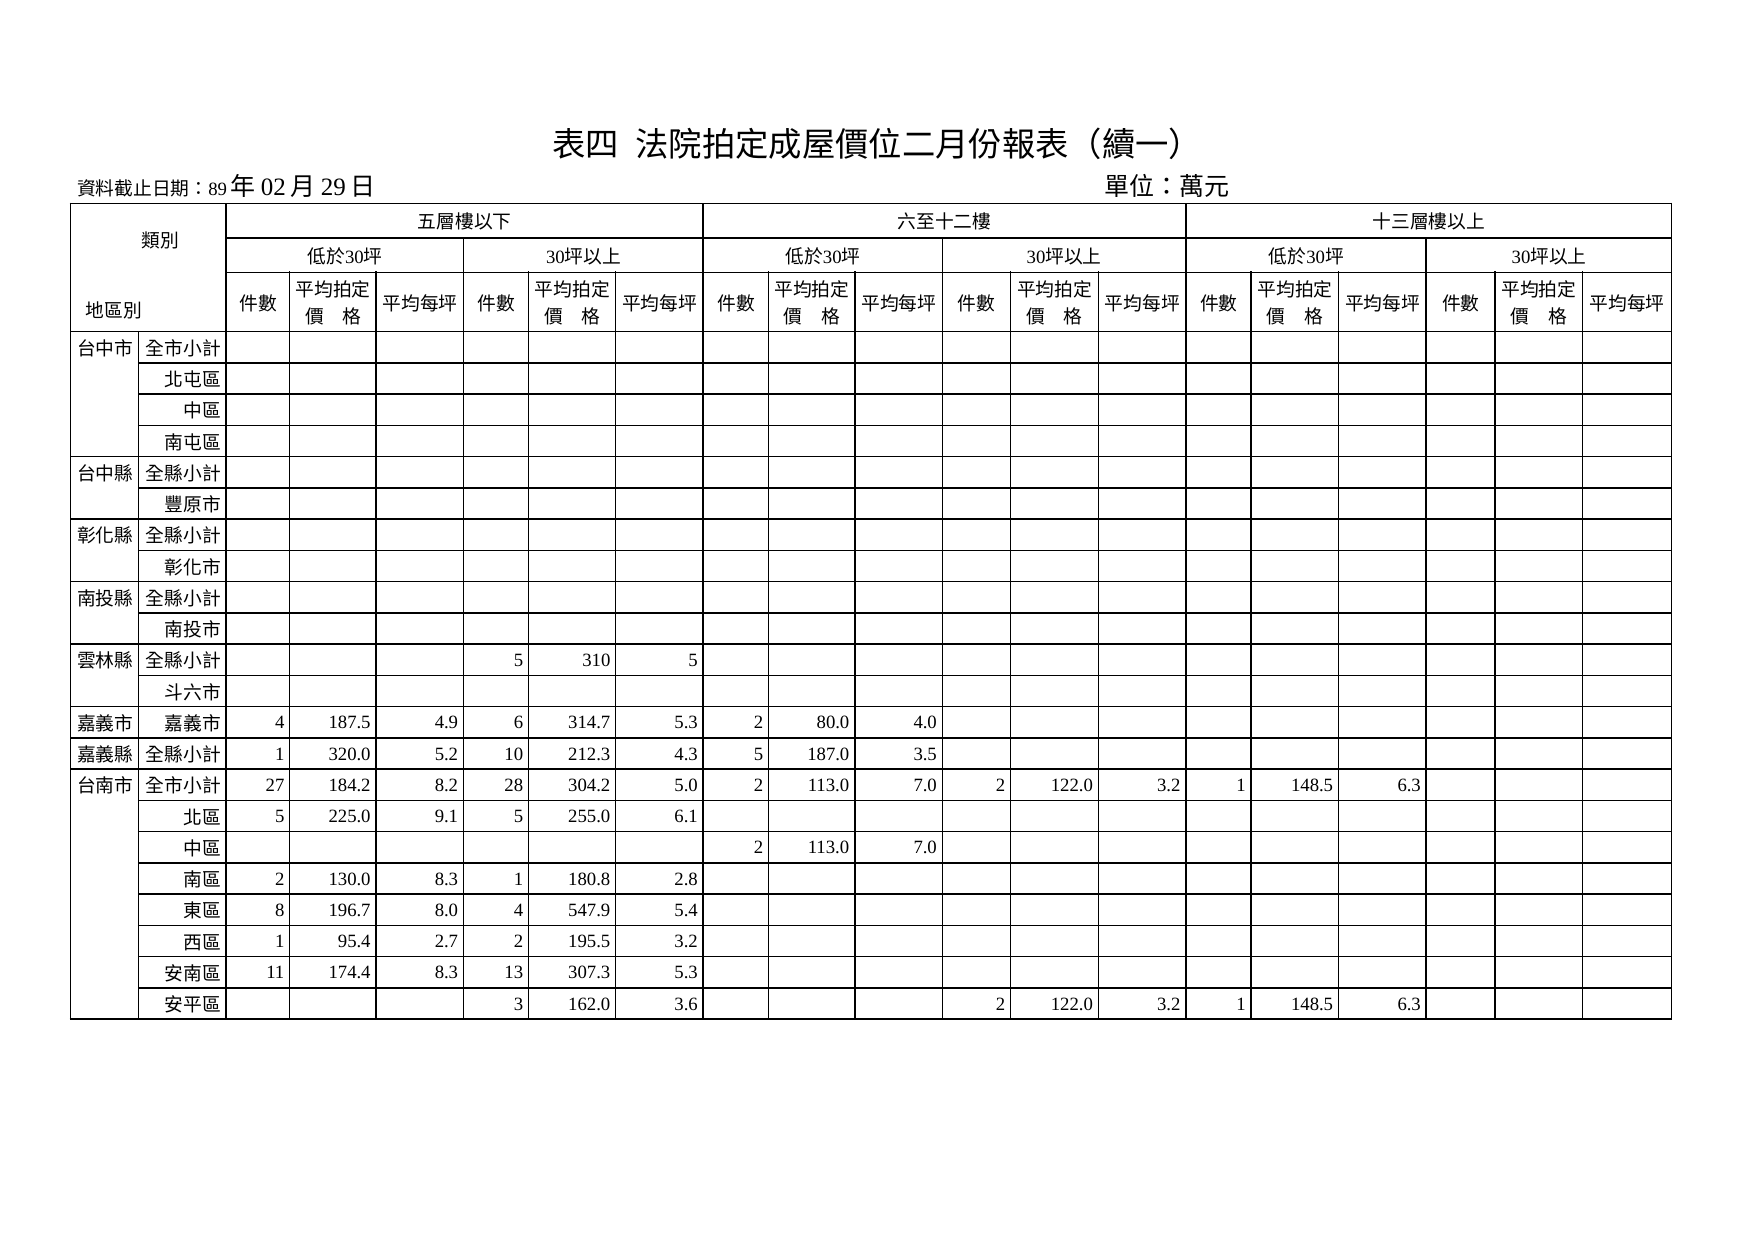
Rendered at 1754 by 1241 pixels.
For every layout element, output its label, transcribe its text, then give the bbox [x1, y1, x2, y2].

table_cell [943, 395, 1010, 424]
table_header 類別 地區別 [71, 204, 225, 331]
table_cell [943, 489, 1010, 518]
table_cell [1583, 457, 1671, 487]
table_cell 30坪以上 [464, 239, 702, 271]
table_cell [377, 520, 463, 549]
table_cell 310 [529, 645, 615, 674]
table_cell 全縣小計 [139, 457, 225, 487]
table_cell [1496, 864, 1582, 893]
table_cell 嘉義市 [71, 707, 138, 737]
table_cell [1339, 739, 1425, 768]
table_cell [1011, 364, 1098, 393]
table_cell [1011, 801, 1098, 831]
table_cell [1427, 614, 1494, 643]
table_cell 6 [464, 707, 528, 737]
table_cell 8.3 [377, 957, 463, 987]
table_cell [769, 957, 854, 987]
table_cell 北屯區 [139, 364, 225, 393]
table_cell 西區 [139, 926, 225, 956]
table_cell 2 [943, 770, 1010, 799]
table_cell [1339, 707, 1425, 737]
table_cell [1427, 457, 1494, 487]
table_cell [1496, 457, 1582, 487]
table_cell [856, 364, 942, 393]
table_cell [71, 675, 138, 706]
table_cell [1496, 676, 1582, 706]
table_cell [943, 832, 1010, 862]
table_cell [464, 426, 528, 456]
table_cell [1496, 520, 1582, 549]
table_cell [71, 362, 138, 393]
table_cell 平均每坪 [616, 273, 702, 331]
table_cell 255.0 [529, 801, 615, 831]
table_cell [290, 520, 375, 549]
table_cell 平均每坪 [1099, 273, 1185, 331]
table_cell [1011, 707, 1098, 737]
table_cell [1252, 457, 1338, 487]
table_cell 148.5 [1252, 770, 1338, 799]
table_cell [1099, 489, 1185, 518]
table_cell 8.2 [377, 770, 463, 799]
table_cell 27 [227, 770, 289, 799]
table_cell [943, 707, 1010, 737]
table_cell [856, 895, 942, 924]
table_cell [290, 489, 375, 518]
table_cell [1496, 364, 1582, 393]
table_cell [71, 831, 138, 862]
table_cell [1252, 801, 1338, 831]
table_cell 低於30坪 [227, 239, 463, 271]
table_cell 彰化縣 [71, 520, 138, 549]
table_cell [1011, 864, 1098, 893]
table_cell [856, 395, 942, 424]
table_cell [1011, 582, 1098, 612]
table_cell 9.1 [377, 801, 463, 831]
table_cell [290, 614, 375, 643]
table_cell [769, 614, 854, 643]
table_cell [227, 582, 289, 612]
table_cell 5 [464, 645, 528, 674]
table_cell [704, 676, 768, 706]
table_cell [856, 582, 942, 612]
table_cell [1427, 801, 1494, 831]
table_cell [1339, 895, 1425, 924]
table_cell [1187, 520, 1250, 549]
table_cell [1583, 989, 1671, 1018]
table_cell [1583, 926, 1671, 956]
table_cell [704, 989, 768, 1018]
table_cell [377, 489, 463, 518]
table_cell 雲林縣 [71, 645, 138, 674]
table_cell 平均每坪 [856, 273, 942, 331]
table_cell [290, 676, 375, 706]
table_cell [377, 457, 463, 487]
table_cell [1339, 645, 1425, 674]
table_cell [704, 864, 768, 893]
table_cell [1011, 332, 1098, 362]
table_cell 113.0 [769, 832, 854, 862]
table_cell [1427, 364, 1494, 393]
table_cell [529, 489, 615, 518]
table_cell [71, 987, 138, 1018]
table_cell 4.9 [377, 707, 463, 737]
table_cell [71, 893, 138, 924]
table_cell [856, 926, 942, 956]
table_cell [1427, 426, 1494, 456]
table_cell [769, 395, 854, 424]
table_cell [464, 582, 528, 612]
table_cell 1 [464, 864, 528, 893]
table_cell [1496, 332, 1582, 362]
table_cell 1 [1187, 989, 1250, 1018]
table_cell [71, 393, 138, 424]
table_cell [1099, 551, 1185, 581]
table_cell [943, 520, 1010, 549]
table_cell [464, 332, 528, 362]
table_cell 豐原市 [139, 489, 225, 518]
table_cell 2 [227, 864, 289, 893]
table_cell 平均每坪 [1339, 273, 1425, 331]
table_cell [1583, 676, 1671, 706]
table_cell [1427, 645, 1494, 674]
table_cell [1583, 332, 1671, 362]
table_cell [943, 426, 1010, 456]
table_cell [377, 832, 463, 862]
table_cell 320.0 [290, 739, 375, 768]
table_cell [704, 395, 768, 424]
table_cell 2 [704, 707, 768, 737]
table_cell 東區 [139, 895, 225, 924]
table_cell 件數 [464, 273, 528, 331]
table_cell [1252, 551, 1338, 581]
table_cell [1496, 489, 1582, 518]
table_cell [1099, 426, 1185, 456]
table_cell [1339, 332, 1425, 362]
table_cell [464, 364, 528, 393]
table_cell 件數 [1187, 273, 1250, 331]
table_cell [1011, 739, 1098, 768]
table_cell [1496, 926, 1582, 956]
table_cell [1252, 832, 1338, 862]
table_cell [529, 364, 615, 393]
table_cell [1339, 864, 1425, 893]
table_cell [377, 395, 463, 424]
table_cell 南屯區 [139, 426, 225, 456]
table_cell [1427, 489, 1494, 518]
table_cell [1583, 614, 1671, 643]
table_cell [1187, 614, 1250, 643]
table_cell [71, 425, 138, 456]
table_cell 30坪以上 [943, 239, 1185, 271]
table_cell 5 [704, 739, 768, 768]
table_cell [943, 895, 1010, 924]
table_cell [769, 926, 854, 956]
table_cell [616, 457, 702, 487]
table_cell [1187, 676, 1250, 706]
table_cell [1187, 864, 1250, 893]
table_cell [1496, 957, 1582, 987]
table_cell [1339, 926, 1425, 956]
table_cell [1187, 739, 1250, 768]
table_cell [1252, 332, 1338, 362]
table_cell [769, 520, 854, 549]
table_cell 162.0 [529, 989, 615, 1018]
table_cell [464, 520, 528, 549]
table_cell [1583, 957, 1671, 987]
table_cell [227, 645, 289, 674]
table_cell [704, 957, 768, 987]
table_header 六至十二樓 [704, 204, 1185, 237]
table_cell [704, 489, 768, 518]
table_cell [856, 614, 942, 643]
table_cell [616, 332, 702, 362]
table_cell 嘉義市 [139, 707, 225, 737]
table_cell 314.7 [529, 707, 615, 737]
table_cell [290, 582, 375, 612]
table_cell [704, 926, 768, 956]
table_cell 平均拍定價 格 [529, 273, 615, 331]
table_cell [1099, 801, 1185, 831]
table_cell [1583, 582, 1671, 612]
table_cell [769, 426, 854, 456]
table_cell 安南區 [139, 957, 225, 987]
table_cell [1099, 332, 1185, 362]
table_cell [856, 551, 942, 581]
table_cell [1011, 832, 1098, 862]
table_cell [1496, 739, 1582, 768]
table_cell [1496, 895, 1582, 924]
table_cell [1099, 926, 1185, 956]
table_cell [1427, 395, 1494, 424]
table_cell [290, 832, 375, 862]
table_cell [1099, 739, 1185, 768]
table_cell [1339, 832, 1425, 862]
table_cell [1583, 645, 1671, 674]
table_cell [704, 895, 768, 924]
table_cell [1427, 770, 1494, 799]
table_cell [464, 457, 528, 487]
table_cell [529, 395, 615, 424]
table_cell 212.3 [529, 739, 615, 768]
table_cell [290, 645, 375, 674]
table_cell [943, 864, 1010, 893]
table_cell 6.1 [616, 801, 702, 831]
table_cell [769, 582, 854, 612]
table_cell [1187, 426, 1250, 456]
table_cell [616, 426, 702, 456]
table_cell [377, 676, 463, 706]
table_cell [616, 395, 702, 424]
table_cell 304.2 [529, 770, 615, 799]
table_cell 5.3 [616, 707, 702, 737]
table_cell [227, 489, 289, 518]
table_cell 全市小計 [139, 332, 225, 362]
table_cell [1011, 520, 1098, 549]
table_cell [704, 332, 768, 362]
table_cell [1099, 520, 1185, 549]
table_cell 台中縣 [71, 457, 138, 487]
table_cell [529, 832, 615, 862]
table_cell [769, 676, 854, 706]
table_cell [1252, 520, 1338, 549]
table_cell 平均拍定價 格 [1252, 273, 1338, 331]
table_cell [704, 614, 768, 643]
table_cell [464, 614, 528, 643]
table_cell 南投縣 [71, 582, 138, 612]
table_cell [1099, 864, 1185, 893]
table_cell [1427, 520, 1494, 549]
table_cell 30坪以上 [1427, 239, 1671, 271]
table_cell 122.0 [1011, 989, 1098, 1018]
table_cell [290, 332, 375, 362]
table_cell [464, 676, 528, 706]
table_cell [1011, 426, 1098, 456]
table_cell 3.6 [616, 989, 702, 1018]
table_cell [856, 520, 942, 549]
table_cell [377, 426, 463, 456]
table_cell [377, 614, 463, 643]
table_cell [616, 614, 702, 643]
table_cell [616, 676, 702, 706]
table_cell [1339, 582, 1425, 612]
table_cell [943, 551, 1010, 581]
table_cell [529, 582, 615, 612]
table_cell 180.8 [529, 864, 615, 893]
table_cell [704, 582, 768, 612]
table_cell 5 [464, 801, 528, 831]
table_cell [290, 457, 375, 487]
table_cell [856, 645, 942, 674]
table_cell [943, 364, 1010, 393]
table_cell 4.3 [616, 739, 702, 768]
table_cell [704, 551, 768, 581]
table_cell 中區 [139, 395, 225, 424]
table_cell [1187, 926, 1250, 956]
table_cell [1011, 926, 1098, 956]
table_cell [1339, 520, 1425, 549]
table_cell [1099, 676, 1185, 706]
table_cell [943, 926, 1010, 956]
table_cell [1427, 582, 1494, 612]
table_cell [943, 676, 1010, 706]
table_cell [704, 520, 768, 549]
table_cell 平均拍定價 格 [769, 273, 854, 331]
table_cell 11 [227, 957, 289, 987]
table_cell [769, 864, 854, 893]
table_cell [71, 800, 138, 831]
table_cell 低於30坪 [704, 239, 942, 271]
table_cell [529, 551, 615, 581]
table_cell [1427, 707, 1494, 737]
table_cell [1252, 426, 1338, 456]
table_cell 184.2 [290, 770, 375, 799]
table_cell [704, 645, 768, 674]
table_cell 2 [704, 770, 768, 799]
table_cell [227, 520, 289, 549]
table_cell [616, 582, 702, 612]
table_cell 113.0 [769, 770, 854, 799]
table_cell [1496, 582, 1582, 612]
table_cell [1187, 832, 1250, 862]
table_cell [943, 457, 1010, 487]
table_cell 1 [1187, 770, 1250, 799]
table_cell [856, 676, 942, 706]
table_cell [1583, 895, 1671, 924]
table_cell 6.3 [1339, 989, 1425, 1018]
table_cell [1187, 395, 1250, 424]
table_cell 195.5 [529, 926, 615, 956]
table_cell 平均拍定價 格 [1011, 273, 1098, 331]
table_cell 196.7 [290, 895, 375, 924]
table_cell [1583, 739, 1671, 768]
table_cell [769, 801, 854, 831]
table_cell [290, 426, 375, 456]
table_cell [1252, 895, 1338, 924]
table_cell 台南市 [71, 770, 138, 799]
table_cell 2.7 [377, 926, 463, 956]
table_cell [943, 801, 1010, 831]
table_cell 2 [464, 926, 528, 956]
table_cell [227, 426, 289, 456]
table_cell 平均拍定價 格 [1496, 273, 1582, 331]
table_cell [377, 332, 463, 362]
table_cell [1496, 801, 1582, 831]
table_cell 2 [704, 832, 768, 862]
table_cell [71, 925, 138, 956]
table_cell [1011, 614, 1098, 643]
table_cell [227, 332, 289, 362]
table_cell [1427, 739, 1494, 768]
table_cell [704, 801, 768, 831]
table_cell [1339, 614, 1425, 643]
table_cell 95.4 [290, 926, 375, 956]
table_cell 北區 [139, 801, 225, 831]
table_cell [856, 332, 942, 362]
table_cell [1339, 489, 1425, 518]
table_cell 148.5 [1252, 989, 1338, 1018]
table_cell 8.0 [377, 895, 463, 924]
table_cell [1099, 364, 1185, 393]
table_cell 全縣小計 [139, 520, 225, 549]
table_cell [1187, 582, 1250, 612]
table_cell [71, 550, 138, 581]
table_cell 80.0 [769, 707, 854, 737]
table_cell 5 [227, 801, 289, 831]
table_cell [1583, 832, 1671, 862]
table_cell 件數 [704, 273, 768, 331]
table_cell 3.2 [1099, 770, 1185, 799]
table_cell [1496, 770, 1582, 799]
table_cell [227, 395, 289, 424]
table_cell [377, 582, 463, 612]
table_cell [1496, 645, 1582, 674]
table_cell [1427, 926, 1494, 956]
table_cell 低於30坪 [1187, 239, 1425, 271]
text 表四 法院拍定成屋價位二月份報表（續一） [77, 118, 1677, 166]
table_cell [290, 395, 375, 424]
table_cell 8.3 [377, 864, 463, 893]
table_cell [1252, 957, 1338, 987]
table_cell [1099, 457, 1185, 487]
table_cell [704, 364, 768, 393]
table_cell [769, 989, 854, 1018]
table_cell [769, 895, 854, 924]
table_cell [1011, 489, 1098, 518]
table_cell [856, 957, 942, 987]
table_cell [1427, 676, 1494, 706]
table_cell [943, 957, 1010, 987]
table_cell 件數 [943, 273, 1010, 331]
table_cell 南區 [139, 864, 225, 893]
table_cell [1099, 395, 1185, 424]
table_cell 4.0 [856, 707, 942, 737]
table_cell 2 [943, 989, 1010, 1018]
table_cell [856, 457, 942, 487]
table_cell [377, 364, 463, 393]
table_cell 130.0 [290, 864, 375, 893]
table_cell 7.0 [856, 770, 942, 799]
table_cell 3 [464, 989, 528, 1018]
table_cell [1187, 801, 1250, 831]
table_cell [290, 551, 375, 581]
table_cell [1187, 364, 1250, 393]
table_cell [1011, 645, 1098, 674]
table_cell [616, 832, 702, 862]
table_cell 件數 [1427, 273, 1494, 331]
table_cell 1 [227, 739, 289, 768]
table_cell [1583, 520, 1671, 549]
table_cell [1496, 989, 1582, 1018]
table_cell [1427, 895, 1494, 924]
table_cell [1099, 957, 1185, 987]
table_cell 7.0 [856, 832, 942, 862]
table_cell 5.4 [616, 895, 702, 924]
table_cell [227, 676, 289, 706]
table_cell [529, 614, 615, 643]
table_cell [1583, 364, 1671, 393]
table_cell [1099, 895, 1185, 924]
table_cell [616, 520, 702, 549]
table_cell 全縣小計 [139, 739, 225, 768]
table_cell [1583, 426, 1671, 456]
table_cell [227, 364, 289, 393]
table_cell [1496, 395, 1582, 424]
table_cell 122.0 [1011, 770, 1098, 799]
table_cell [943, 332, 1010, 362]
table_cell [1099, 614, 1185, 643]
table_cell 中區 [139, 832, 225, 862]
table_cell [1427, 832, 1494, 862]
table_cell [1339, 801, 1425, 831]
table_cell [227, 551, 289, 581]
table_cell 5.2 [377, 739, 463, 768]
table_cell [769, 551, 854, 581]
table_cell [1583, 551, 1671, 581]
table_cell [227, 614, 289, 643]
table_cell [856, 489, 942, 518]
table_cell [464, 551, 528, 581]
table_cell [227, 989, 289, 1018]
table_cell 3.2 [1099, 989, 1185, 1018]
table_cell [377, 645, 463, 674]
table_cell [227, 457, 289, 487]
table_cell [1339, 395, 1425, 424]
table_cell 平均每坪 [377, 273, 463, 331]
table_cell [1427, 332, 1494, 362]
table_cell 件數 [227, 273, 289, 331]
table_cell [529, 426, 615, 456]
table_cell [856, 801, 942, 831]
table_cell [1496, 426, 1582, 456]
table_cell [1339, 364, 1425, 393]
table_cell 547.9 [529, 895, 615, 924]
table_cell [1252, 864, 1338, 893]
table_cell [704, 426, 768, 456]
table_cell 平均每坪 [1583, 273, 1671, 331]
table_cell [1252, 614, 1338, 643]
table_cell [1187, 957, 1250, 987]
table_cell [1339, 457, 1425, 487]
table_cell [1099, 582, 1185, 612]
table_cell [227, 832, 289, 862]
table_cell 4 [227, 707, 289, 737]
table_cell [1583, 770, 1671, 799]
table_cell 4 [464, 895, 528, 924]
table_cell [71, 956, 138, 987]
table_cell [1011, 676, 1098, 706]
table_cell [1252, 926, 1338, 956]
table_cell [769, 332, 854, 362]
table_cell [769, 489, 854, 518]
table_cell [1011, 895, 1098, 924]
table_cell [464, 832, 528, 862]
table_cell 187.5 [290, 707, 375, 737]
table_cell [1496, 551, 1582, 581]
table_cell [1583, 395, 1671, 424]
table_cell [1187, 489, 1250, 518]
table_cell [704, 457, 768, 487]
table_cell [529, 676, 615, 706]
table_cell [943, 614, 1010, 643]
table_cell [464, 489, 528, 518]
table_cell [1011, 457, 1098, 487]
table_cell [1339, 551, 1425, 581]
table_cell [616, 551, 702, 581]
table_cell [616, 489, 702, 518]
table_cell [1187, 332, 1250, 362]
table_cell [1099, 832, 1185, 862]
table_cell [1252, 489, 1338, 518]
table_cell [1252, 395, 1338, 424]
table_cell [1187, 707, 1250, 737]
table_cell [1099, 645, 1185, 674]
table_cell [1187, 551, 1250, 581]
table_cell [1011, 957, 1098, 987]
table_cell [1252, 676, 1338, 706]
table_cell [1252, 707, 1338, 737]
table_cell 10 [464, 739, 528, 768]
table_cell [71, 487, 138, 518]
table_cell 225.0 [290, 801, 375, 831]
table_cell [1583, 801, 1671, 831]
table_cell 3.2 [616, 926, 702, 956]
table_cell [1252, 645, 1338, 674]
text 資料截止日期：89年02月29日 單位：萬元 [77, 166, 1677, 203]
table_cell [943, 582, 1010, 612]
table_cell [377, 989, 463, 1018]
table_cell 1 [227, 926, 289, 956]
table_cell [1187, 895, 1250, 924]
table_cell [529, 520, 615, 549]
table_cell [943, 645, 1010, 674]
table_cell [1187, 645, 1250, 674]
table_cell [290, 364, 375, 393]
table_cell [943, 739, 1010, 768]
table_cell 台中市 [71, 332, 138, 362]
table_header 五層樓以下 [227, 204, 702, 237]
table_cell [71, 862, 138, 893]
table_cell [1496, 832, 1582, 862]
table_cell [1252, 582, 1338, 612]
table_cell [1339, 426, 1425, 456]
table_header 十三層樓以上 [1187, 204, 1671, 237]
table_cell 5 [616, 645, 702, 674]
table_cell [464, 395, 528, 424]
table_cell [377, 551, 463, 581]
table_cell 5.0 [616, 770, 702, 799]
table_cell [529, 457, 615, 487]
table_cell [1496, 707, 1582, 737]
table_cell [1011, 395, 1098, 424]
table_cell 307.3 [529, 957, 615, 987]
table_cell [1011, 551, 1098, 581]
table_cell 斗六市 [139, 676, 225, 706]
table_cell [856, 864, 942, 893]
table_cell [769, 364, 854, 393]
table_cell [1427, 989, 1494, 1018]
table_cell [1427, 864, 1494, 893]
table_cell [1427, 551, 1494, 581]
table_cell [856, 989, 942, 1018]
table_cell [1339, 957, 1425, 987]
table_cell 5.3 [616, 957, 702, 987]
table_cell 南投市 [139, 614, 225, 643]
table_cell [1099, 707, 1185, 737]
table_cell 13 [464, 957, 528, 987]
table_cell [1252, 364, 1338, 393]
table_cell 8 [227, 895, 289, 924]
table_cell [616, 364, 702, 393]
table_cell [71, 612, 138, 643]
table_cell [1583, 864, 1671, 893]
table_cell [769, 457, 854, 487]
table_cell 2.8 [616, 864, 702, 893]
table_cell [1339, 676, 1425, 706]
table_cell [1583, 489, 1671, 518]
table_cell 全縣小計 [139, 645, 225, 674]
table_cell 174.4 [290, 957, 375, 987]
table_cell 全市小計 [139, 770, 225, 799]
table_cell 全縣小計 [139, 582, 225, 612]
table_cell [1252, 739, 1338, 768]
table_cell [1496, 614, 1582, 643]
table_cell [856, 426, 942, 456]
table_cell 3.5 [856, 739, 942, 768]
table_cell [769, 645, 854, 674]
table_cell 28 [464, 770, 528, 799]
table_cell [1583, 707, 1671, 737]
table_cell [290, 989, 375, 1018]
table_cell 嘉義縣 [71, 739, 138, 768]
table_cell 彰化市 [139, 551, 225, 581]
table_cell 6.3 [1339, 770, 1425, 799]
table_cell 安平區 [139, 989, 225, 1018]
table_cell [529, 332, 615, 362]
table_cell [1427, 957, 1494, 987]
table_cell 平均拍定價 格 [290, 273, 375, 331]
table_cell [1187, 457, 1250, 487]
table_cell 187.0 [769, 739, 854, 768]
